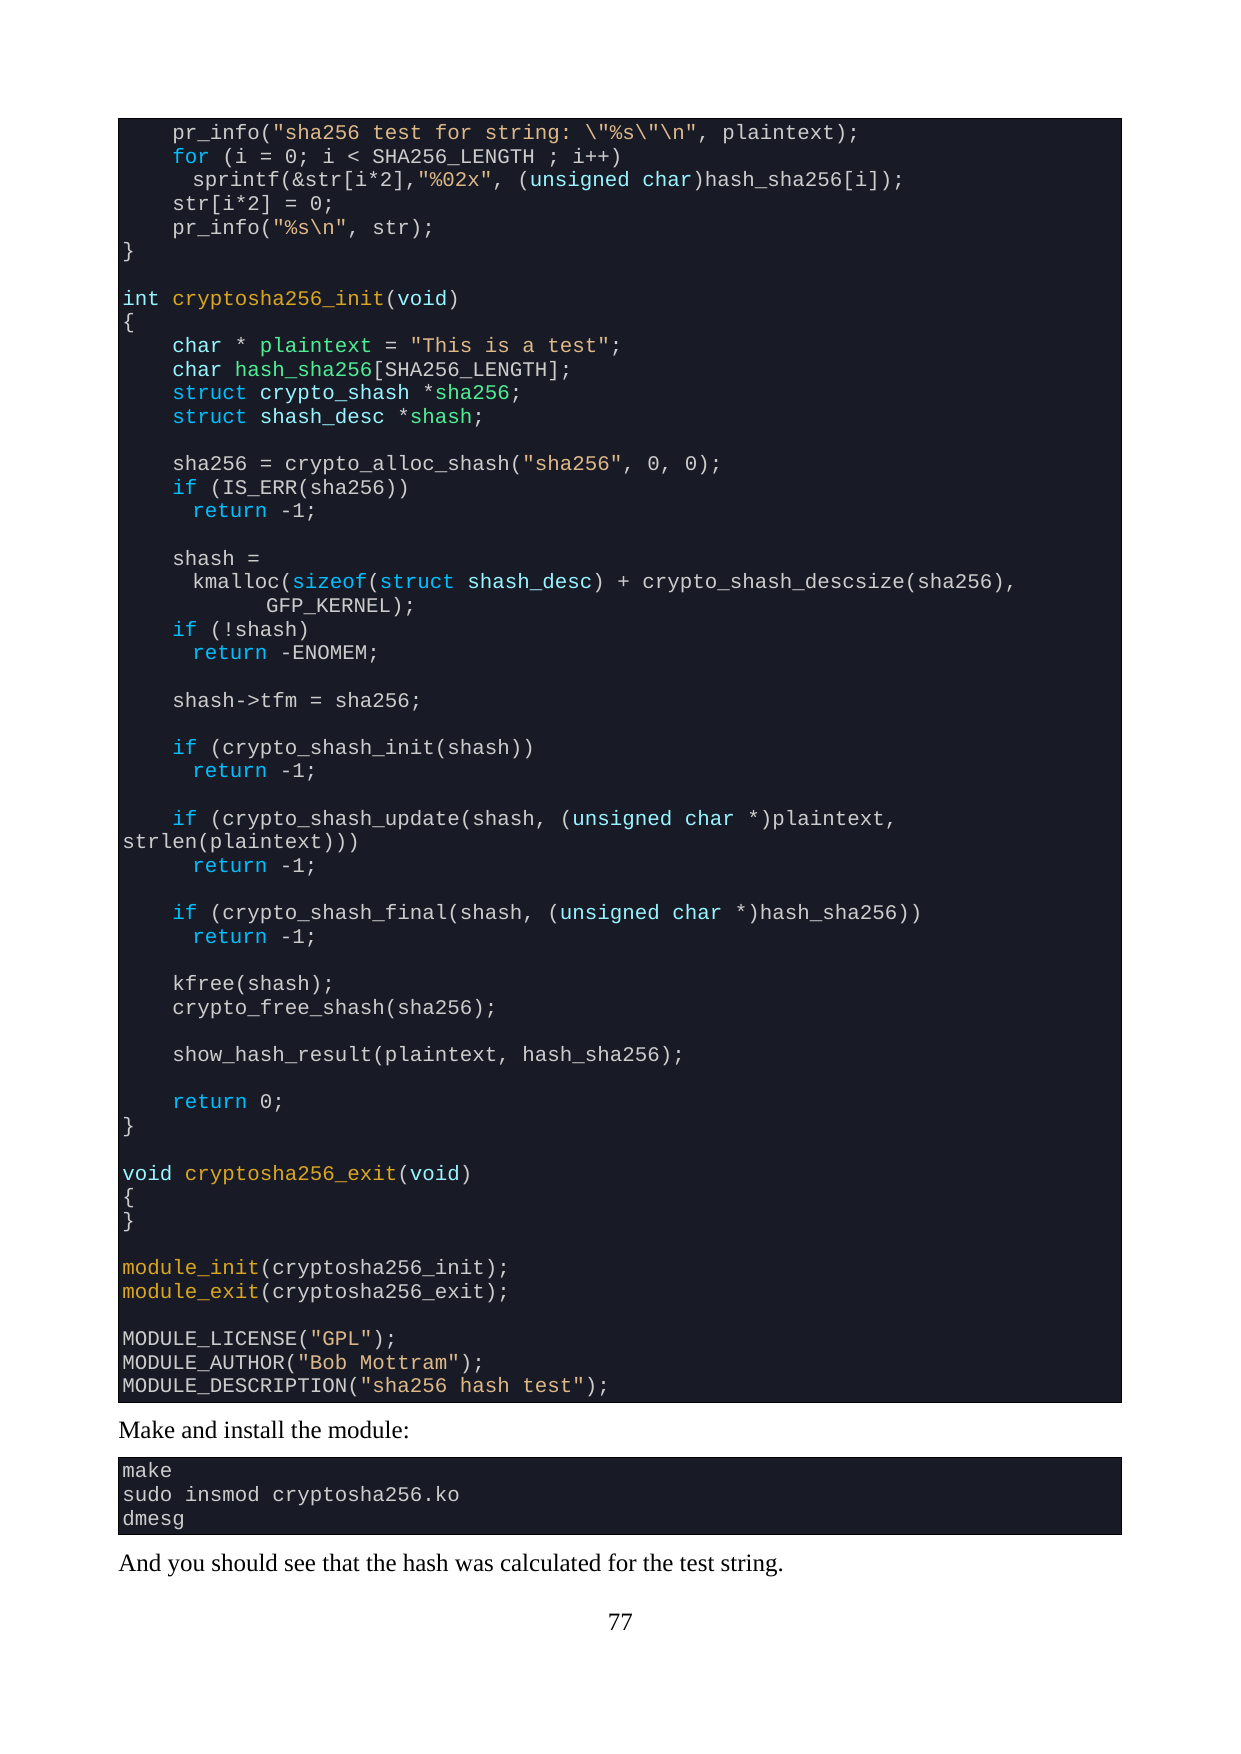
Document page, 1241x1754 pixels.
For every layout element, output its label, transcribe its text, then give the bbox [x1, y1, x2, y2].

text sudo insmod cryptosha256.ko [119, 1480, 1121, 1504]
text struct shash_desc *shash; [119, 402, 1121, 426]
text return -1; [119, 851, 1121, 875]
text make [119, 1458, 1121, 1480]
text str[i*2] = 0; [119, 189, 1121, 213]
text return -1; [119, 757, 1121, 780]
text if (crypto_shash_final(shash, (unsigned char *)hash_sha256)) [119, 898, 1121, 922]
text if (crypto_shash_update(shash, (unsigned char *)plaintext, strlen(plaintext))) [119, 804, 1121, 851]
text pr_info("sha256 test for string: \"%s\"\n", plaintext); [119, 119, 1121, 142]
text return -ENOMEM; [119, 638, 1121, 662]
text MODULE_LICENSE("GPL"); [119, 1324, 1121, 1348]
text return -1; [119, 922, 1121, 946]
text for (i = 0; i < SHA256_LENGTH ; i++) [119, 142, 1121, 165]
text module_init(cryptosha256_init); [119, 1253, 1121, 1277]
text sprintf(&str[i*2],"%02x", (unsigned char)hash_sha256[i]); [119, 165, 1121, 189]
text shash = [119, 544, 1121, 567]
text MODULE_AUTHOR("Bob Mottram"); [119, 1348, 1121, 1371]
text char hash_sha256[SHA256_LENGTH]; [119, 354, 1121, 378]
text int cryptosha256_init(void) [119, 284, 1121, 307]
text show_hash_result(plaintext, hash_sha256); [119, 1040, 1121, 1064]
text module_exit(cryptosha256_exit); [119, 1277, 1121, 1300]
text return -1; [119, 496, 1121, 520]
text pr_info("%s\n", str); [119, 213, 1121, 236]
text if (IS_ERR(sha256)) [119, 473, 1121, 496]
text GFP_KERNEL); [119, 591, 1121, 615]
text { [119, 1182, 1121, 1206]
text if (!shash) [119, 615, 1121, 638]
text char * plaintext = "This is a test"; [119, 331, 1121, 354]
text kfree(shash); [119, 969, 1121, 993]
text And you should see that the hash was calculated for the test string. [118, 1548, 1122, 1577]
text sha256 = crypto_alloc_shash("sha256", 0, 0); [119, 449, 1121, 473]
text crypto_free_shash(sha256); [119, 993, 1121, 1017]
text } [119, 1206, 1121, 1229]
text dmesg [119, 1504, 1121, 1534]
text shash->tfm = sha256; [119, 686, 1121, 709]
text Make and install the module: [118, 1415, 1122, 1444]
text MODULE_DESCRIPTION("sha256 hash test"); [119, 1371, 1121, 1402]
text kmalloc(sizeof(struct shash_desc) + crypto_shash_descsize(sha256), [119, 567, 1121, 591]
text } [119, 1111, 1121, 1135]
text void cryptosha256_exit(void) [119, 1158, 1121, 1182]
text } [119, 236, 1121, 260]
text { [119, 307, 1121, 331]
text return 0; [119, 1088, 1121, 1111]
text if (crypto_shash_init(shash)) [119, 733, 1121, 757]
text struct crypto_shash *sha256; [119, 378, 1121, 402]
